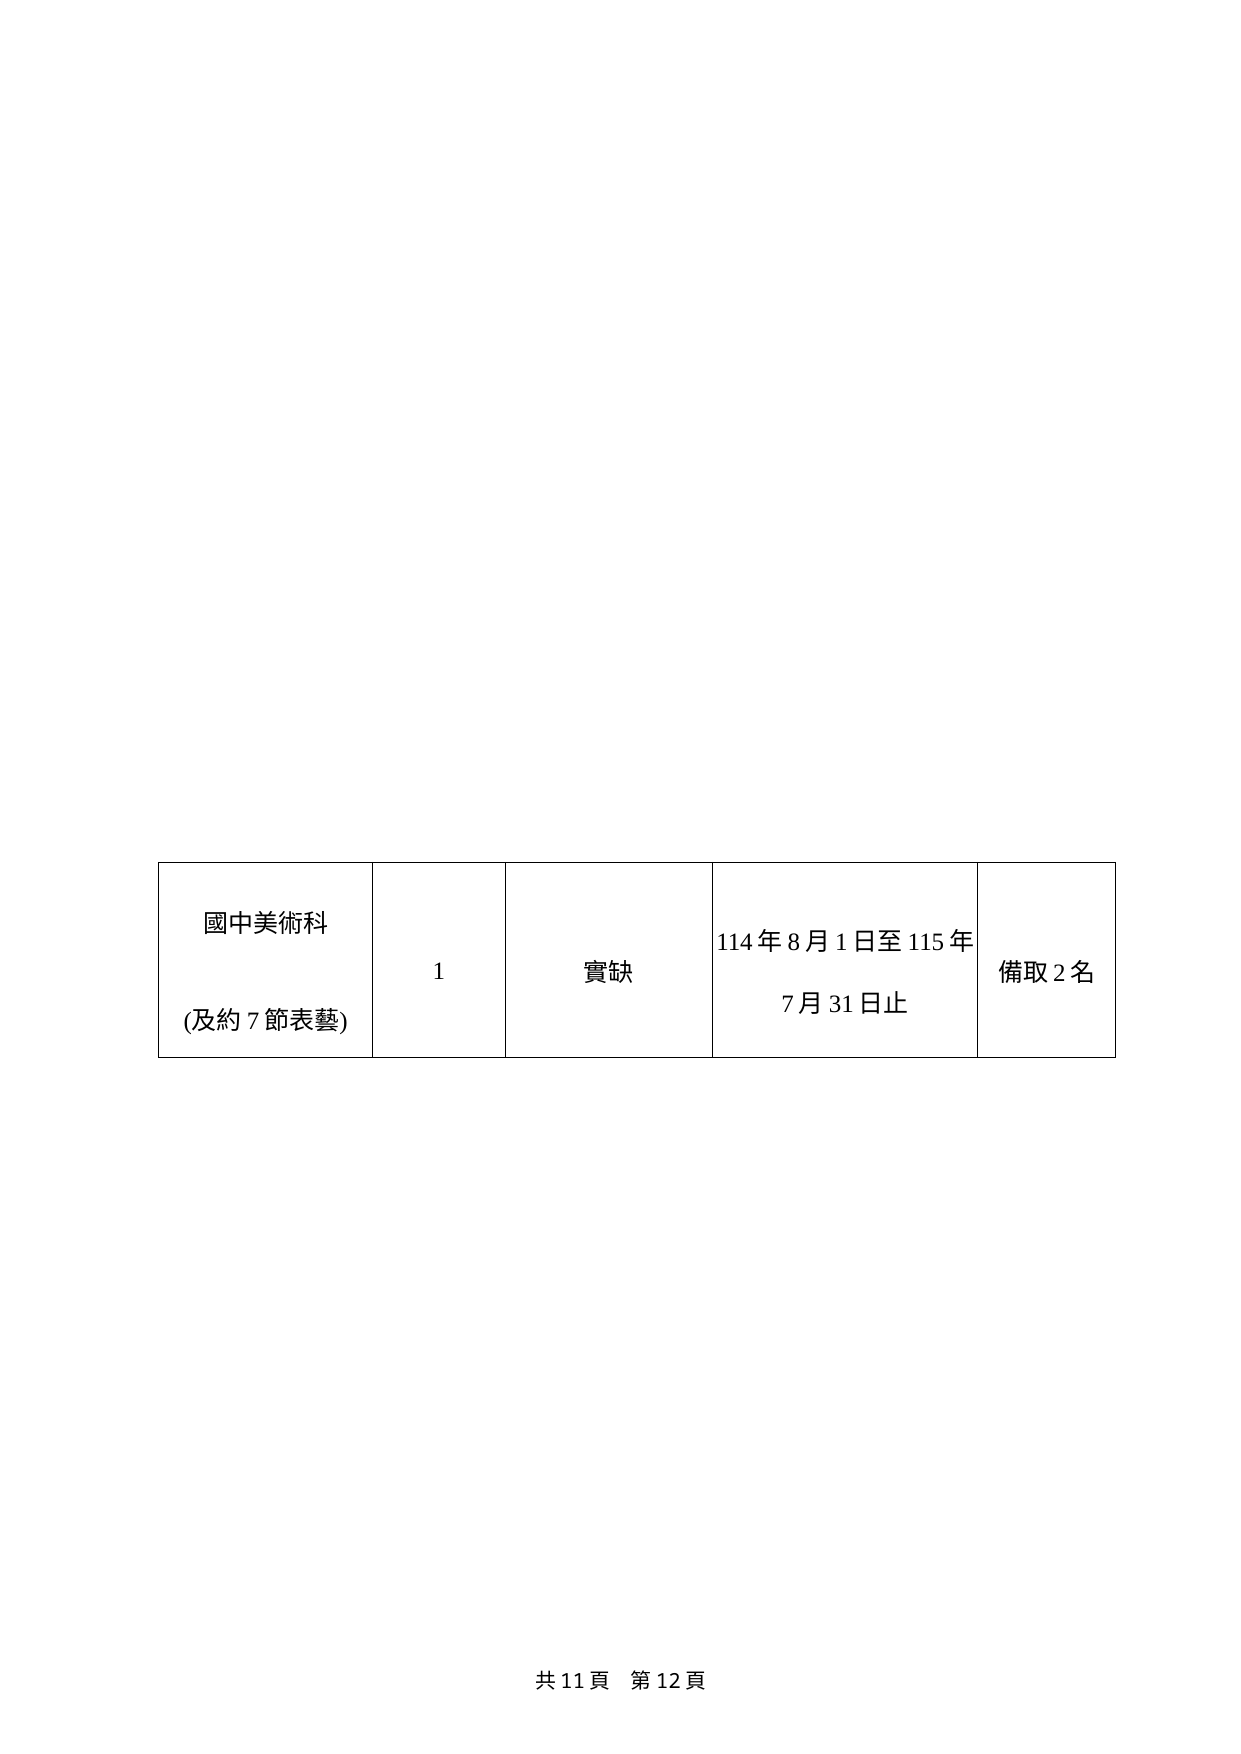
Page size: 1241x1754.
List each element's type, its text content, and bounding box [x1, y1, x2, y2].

table_cell 國中美術科 (及約7節表藝) [159, 863, 372, 1057]
table_cell 114年8月1日至115年7月31日止 [713, 863, 977, 1057]
table_cell 1 [373, 863, 505, 1057]
table_cell 備取2名 [978, 863, 1115, 1057]
table_cell 實缺 [506, 863, 712, 1057]
